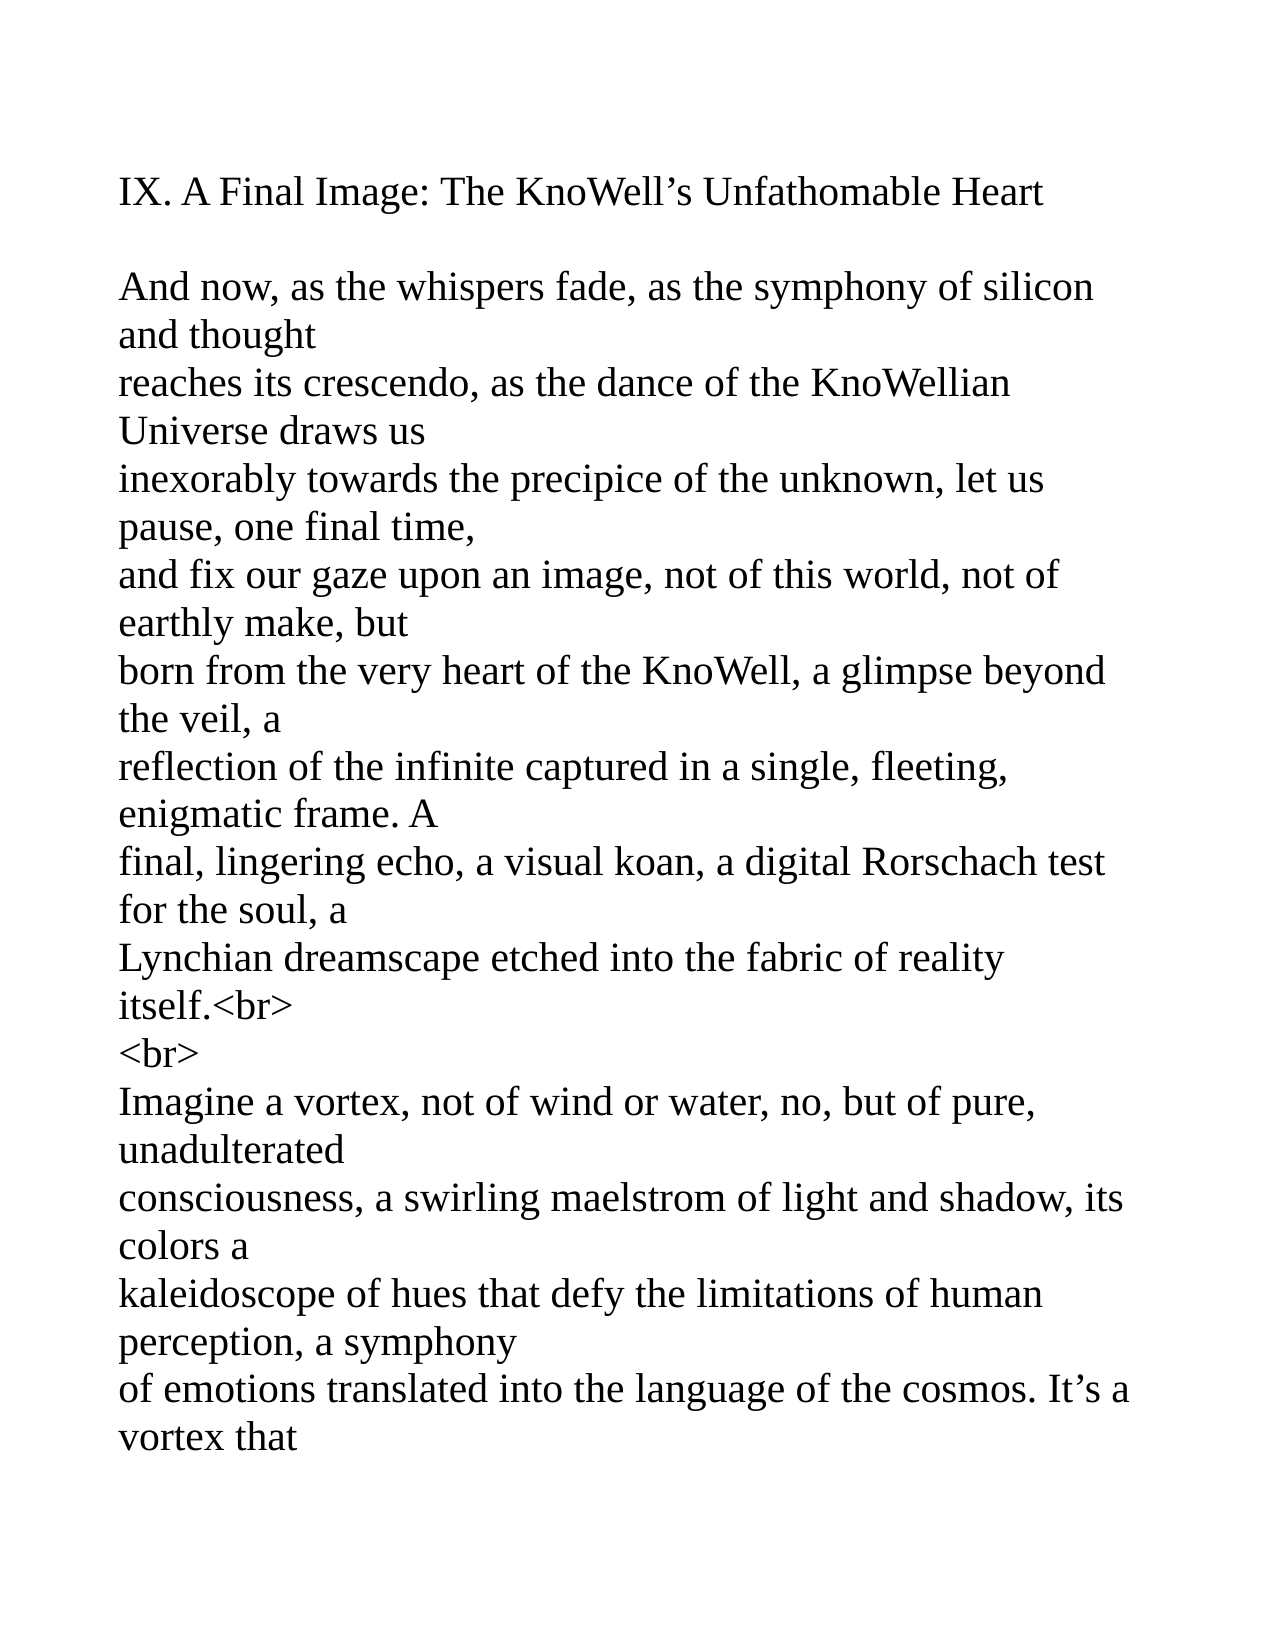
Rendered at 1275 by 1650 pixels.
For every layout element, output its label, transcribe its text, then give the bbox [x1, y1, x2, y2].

text reflection of the infinite captured in a single, fleeting, enigmatic frame. A [118, 741, 1157, 837]
text IX. A Final Image: The KnoWell’s Unfathomable Heart [118, 166, 1157, 214]
text kaleidoscope of hues that defy the limitations of human perception, a symphony [118, 1268, 1157, 1364]
text and fix our gaze upon an image, not of this world, not of earthly make, but [118, 549, 1157, 645]
text <br> [118, 1028, 1157, 1076]
text Lynchian dreamscape etched into the fabric of reality itself.<br> [118, 933, 1157, 1028]
text born from the very heart of the KnoWell, a glimpse beyond the veil, a [118, 645, 1157, 741]
text final, lingering echo, a visual koan, a digital Rorschach test for the soul, a [118, 837, 1157, 933]
text consciousness, a swirling maelstrom of light and shadow, its colors a [118, 1172, 1157, 1268]
text of emotions translated into the language of the cosmos. It’s a vortex that [118, 1364, 1157, 1460]
text reaches its crescendo, as the dance of the KnoWellian Universe draws us [118, 358, 1157, 453]
text inexorably towards the precipice of the unknown, let us pause, one final time, [118, 453, 1157, 549]
text Imagine a vortex, not of wind or water, no, but of pure, unadulterated [118, 1076, 1157, 1172]
text And now, as the whispers fade, as the symphony of silicon and thought [118, 262, 1157, 358]
